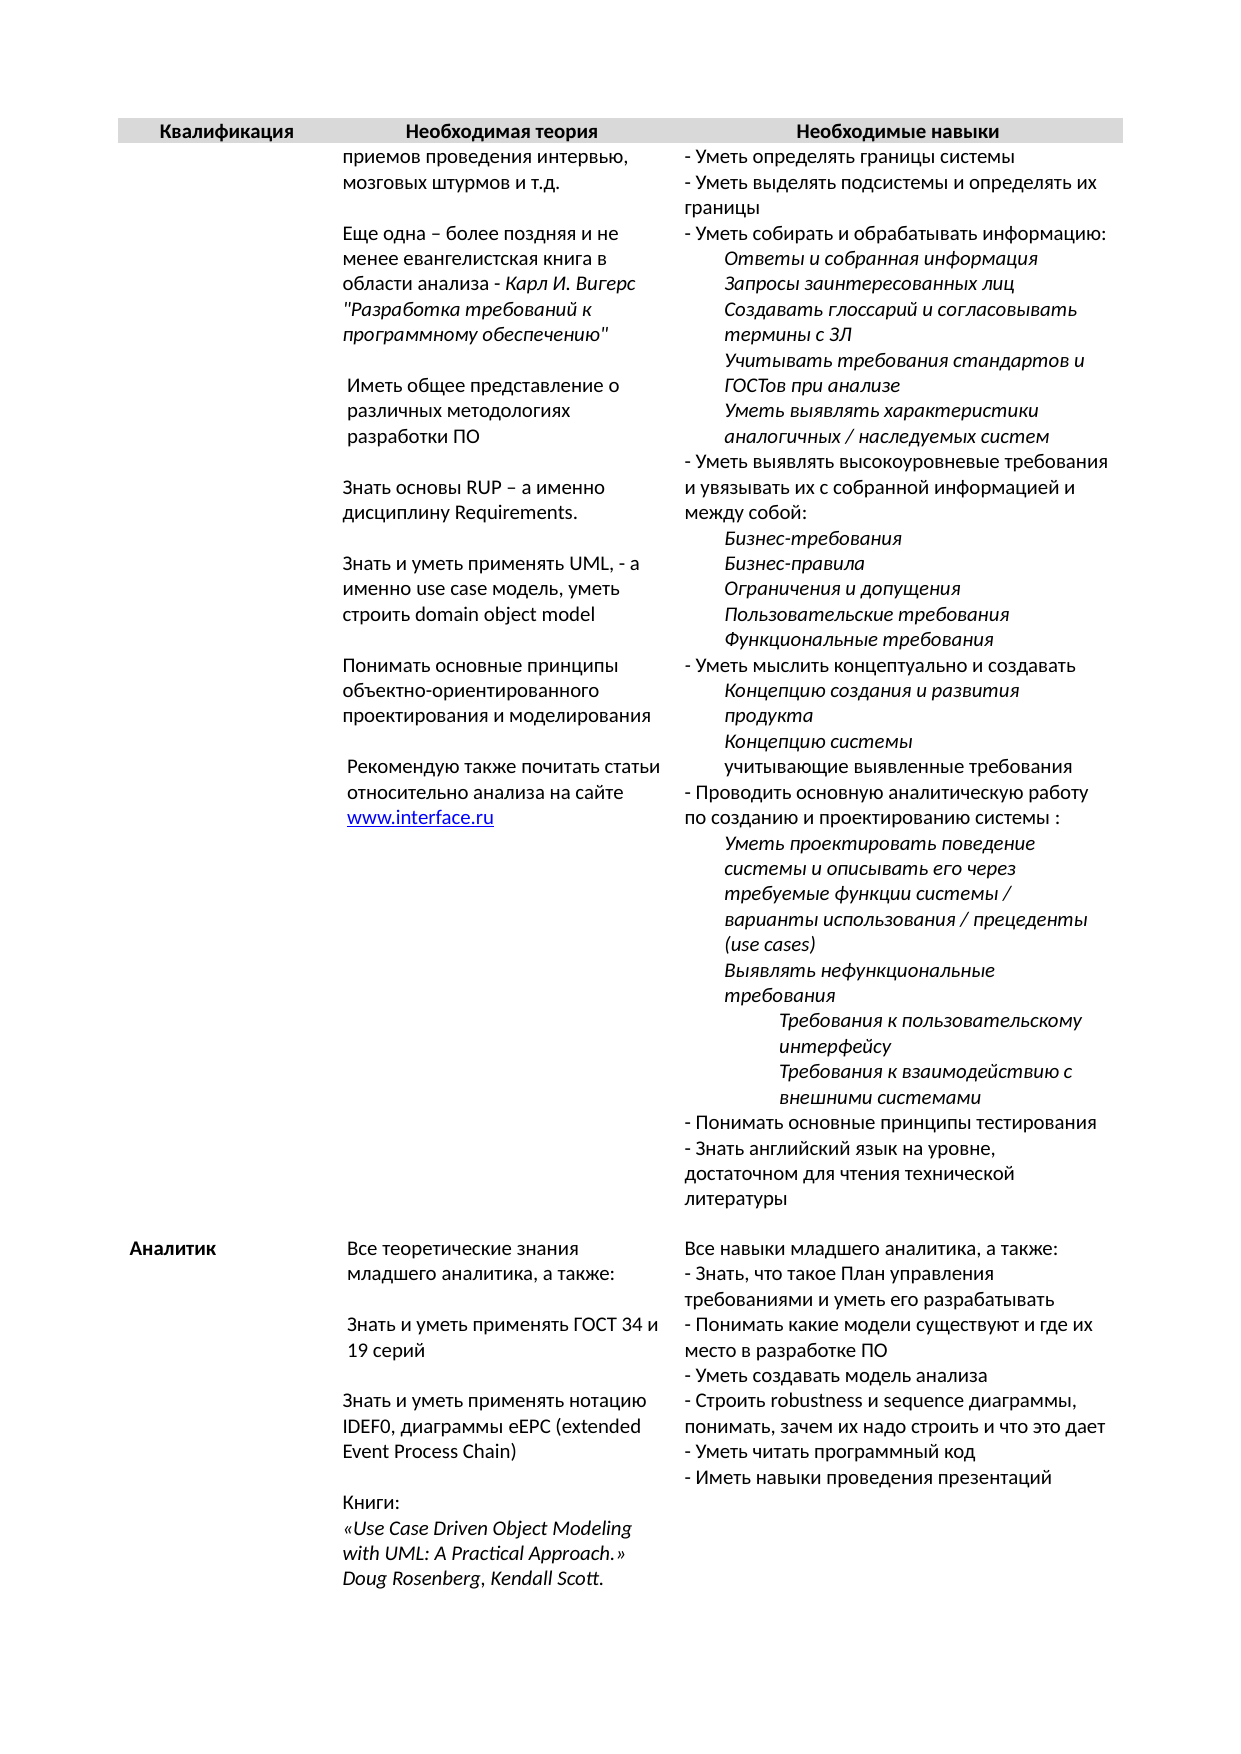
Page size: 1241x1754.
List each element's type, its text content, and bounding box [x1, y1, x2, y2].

table_cell приемов проведения интервью, мозговых штурмов и т.д. Еще одна – более поздняя и не менее евангелистская книга в области анализа - Карл И. Вигерс "Разработка требований к программному обеспечению" Иметь общее представление о различных методологиях разработки ПО Знать основы RUP – а именно дисциплину Requirements. Знать и уметь применять UML, - а именно use case модель, уметь строить domain object model Понимать основные принципы объектно-ориентированного проектирования и моделирования Рекомендую также почитать статьи относительно анализа на сайте www.interface.ru [336, 144, 673, 1235]
table_cell - Уметь определять границы системы - Уметь выделять подсистемы и определять их границы - Уметь собирать и обрабатывать информацию: Ответы и собранная информация Запросы заинтересованных лиц Создавать глоссарий и согласовывать термины с ЗЛ Учитывать требования стандартов и ГОСТов при анализе Уметь выявлять характеристики аналогичных / наследуемых систем - Уметь выявлять высокоуровневые требования и увязывать их с собранной информацией и между собой: Бизнес-требования Бизнес-правила Ограничения и допущения Пользовательские требования Функциональные требования - Уметь мыслить концептуально и создавать Концепцию создания и развития продукта Концепцию системы учитывающие выявленные требования - Проводить основную аналитическую работу по созданию и проектированию системы : Уметь проектировать поведение системы и описывать его через требуемые функции системы / варианты использования / прецеденты (use cases) Выявлять нефункциональные требования Требования к пользовательскому интерфейсу Требования к взаимодействию с внешними системами - Понимать основные принципы тестирования - Знать английский язык на уровне, достаточном для чтения технической литературы [673, 144, 1123, 1235]
table_cell Все теоретические знания младшего аналитика, а также: Знать и уметь применять ГОСТ 34 и 19 серий Знать и уметь применять нотацию IDEF0, диаграммы eEPC (extended Event Process Chain) Книги: «Use Case Driven Object Modeling with UML: A Practical Approach.» Doug Rosenberg, Kendall Scott. [336, 1235, 673, 1616]
table_cell Аналитик [118, 1235, 336, 1616]
table_header Необходимые навыки [673, 118, 1123, 143]
table_cell [118, 144, 336, 1235]
table_cell Все навыки младшего аналитика, а также: - Знать, что такое План управления требованиями и уметь его разрабатывать - Понимать какие модели существуют и где их место в разработке ПО - Уметь создавать модель анализа - Строить robustness и sequence диаграммы, понимать, зачем их надо строить и что это дает - Уметь читать программный код - Иметь навыки проведения презентаций [673, 1235, 1123, 1616]
table_header Необходимая теория [336, 118, 673, 143]
table_header Квалификация [118, 118, 336, 143]
